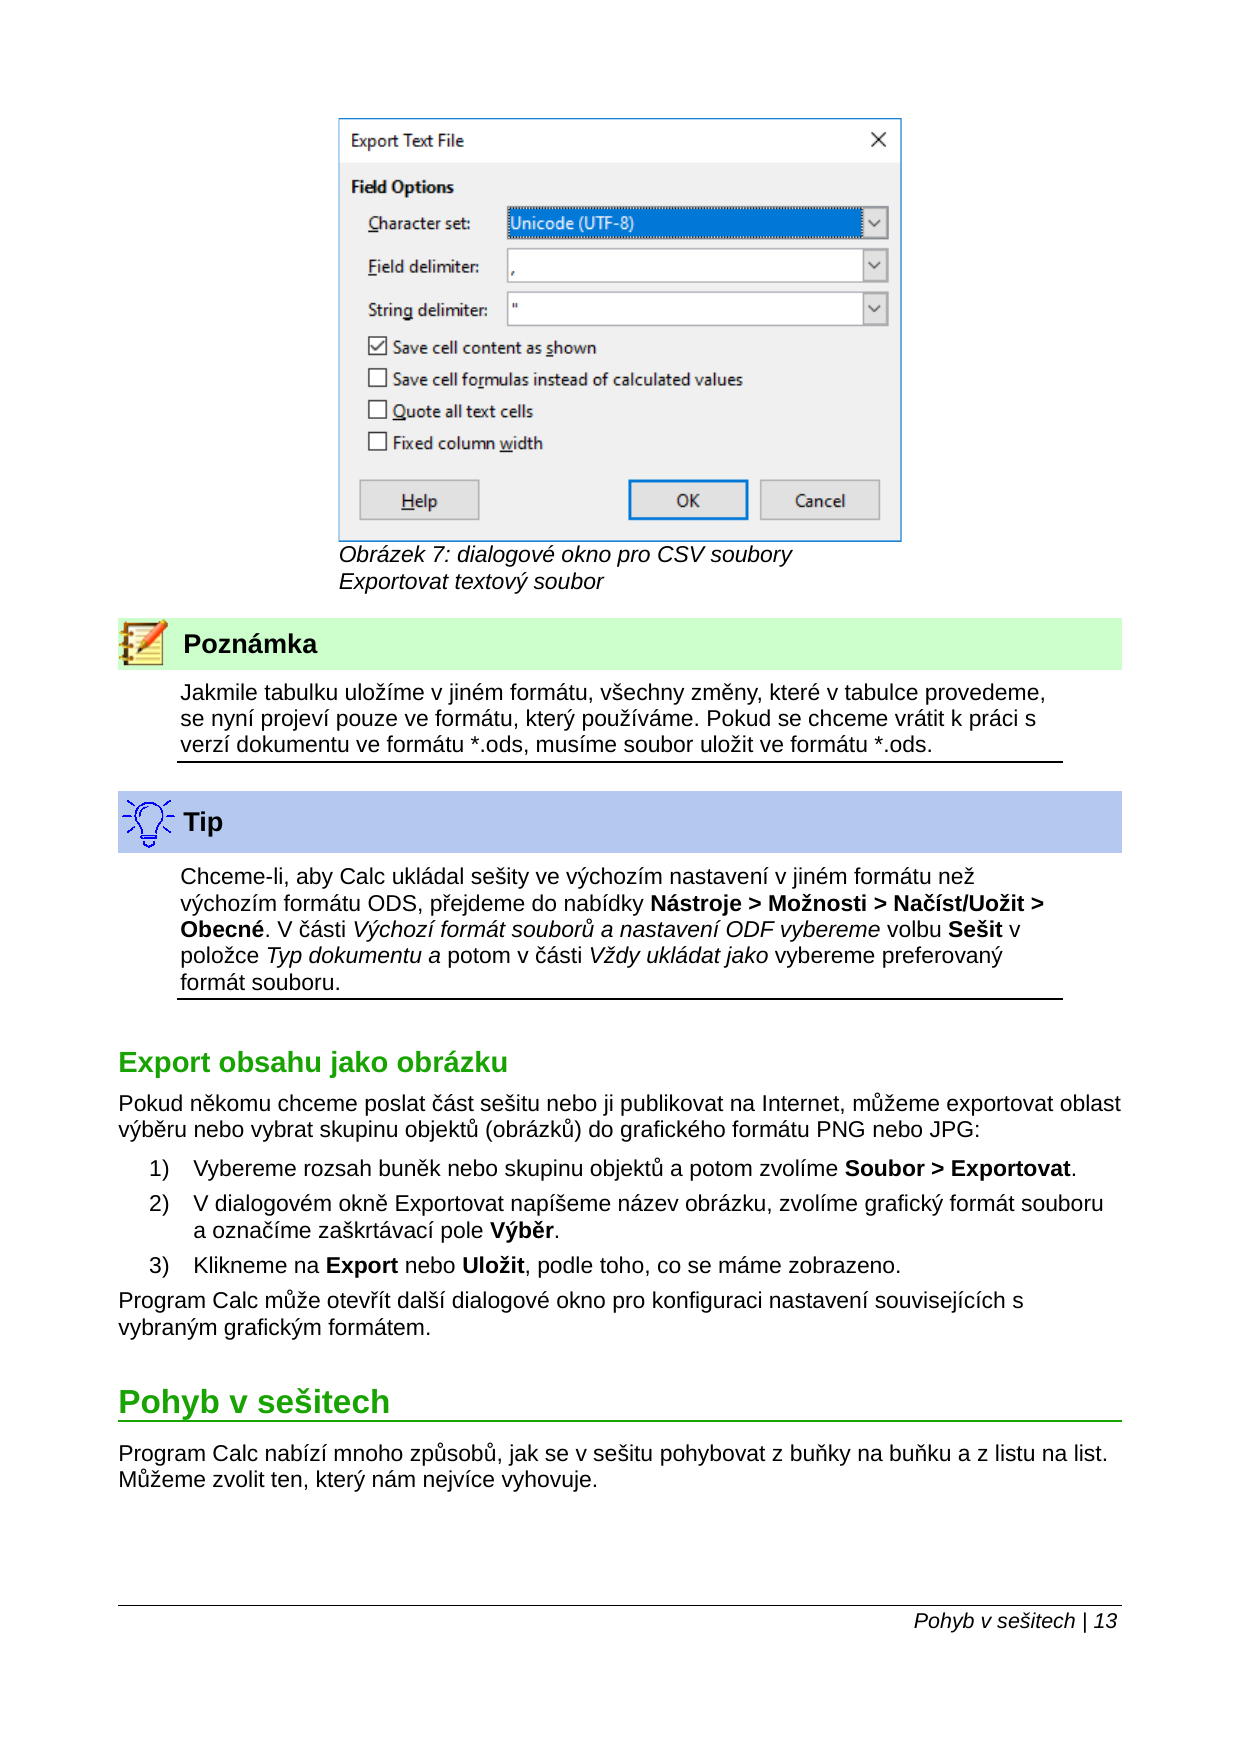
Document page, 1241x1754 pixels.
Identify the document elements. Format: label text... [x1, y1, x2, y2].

subtitle Pohyb v sešitech [118, 1382, 1122, 1420]
list Klikneme na Export nebo Uložit, podle toho, co se máme zobrazeno. [169, 1252, 1122, 1278]
subtitle Export obsahu jako obrázku [118, 1045, 1122, 1078]
subtitle Poznámka [118, 618, 1122, 670]
picture [338, 118, 902, 542]
text Pokud někomu chceme poslat část sešitu nebo ji publikovat na Internet, můžeme exportovat oblast výběru nebo vybrat skupinu objektů (obrázků) do grafického formátu PNG nebo JPG: [118, 1090, 1122, 1143]
list Vybereme rozsah buněk nebo skupinu objektů a potom zvolíme Soubor > Exportovat. [169, 1155, 1122, 1182]
text Program Calc nabízí mnoho způsobů, jak se v sešitu pohybovat z buňky na buňku a z listu na list. Můžeme zvolit ten, který nám nejvíce vyhovuje. [118, 1440, 1122, 1493]
list V dialogovém okně Exportovat napíšeme název obrázku, zvolíme grafický formát souboru a označíme zaškrtávací pole Výběr. [169, 1190, 1122, 1243]
picture [119, 618, 170, 669]
text Obrázek 7: dialogové okno pro CSV soubory Exportovat textový soubor [338, 542, 902, 594]
picture [119, 792, 179, 852]
text Program Calc může otevřít další dialogové okno pro konfiguraci nastavení souvisejících s vybraným grafickým formátem. [118, 1287, 1122, 1340]
subtitle Tip [118, 791, 1122, 853]
text Jakmile tabulku uložíme v jiném formátu, všechny změny, které v tabulce provedeme, se nyní projeví pouze ve formátu, který používáme. Pokud se chceme vrátit k práci s verzí dokumentu ve formátu *.ods, musíme soubor uložit ve formátu *.ods. [177, 676, 1063, 761]
text Chceme-li, aby Calc ukládal sešity ve výchozím nastavení v jiném formátu než výchozím formátu ODS, přejdeme do nabídky Nástroje > Možnosti > Načíst/Uožit > Obecné. V části Výchozí formát souborů a nastavení ODF vybereme volbu Sešit v položce Typ dokumentu a potom v části Vždy ukládat jako vybereme preferovaný formát souboru. [177, 860, 1063, 998]
